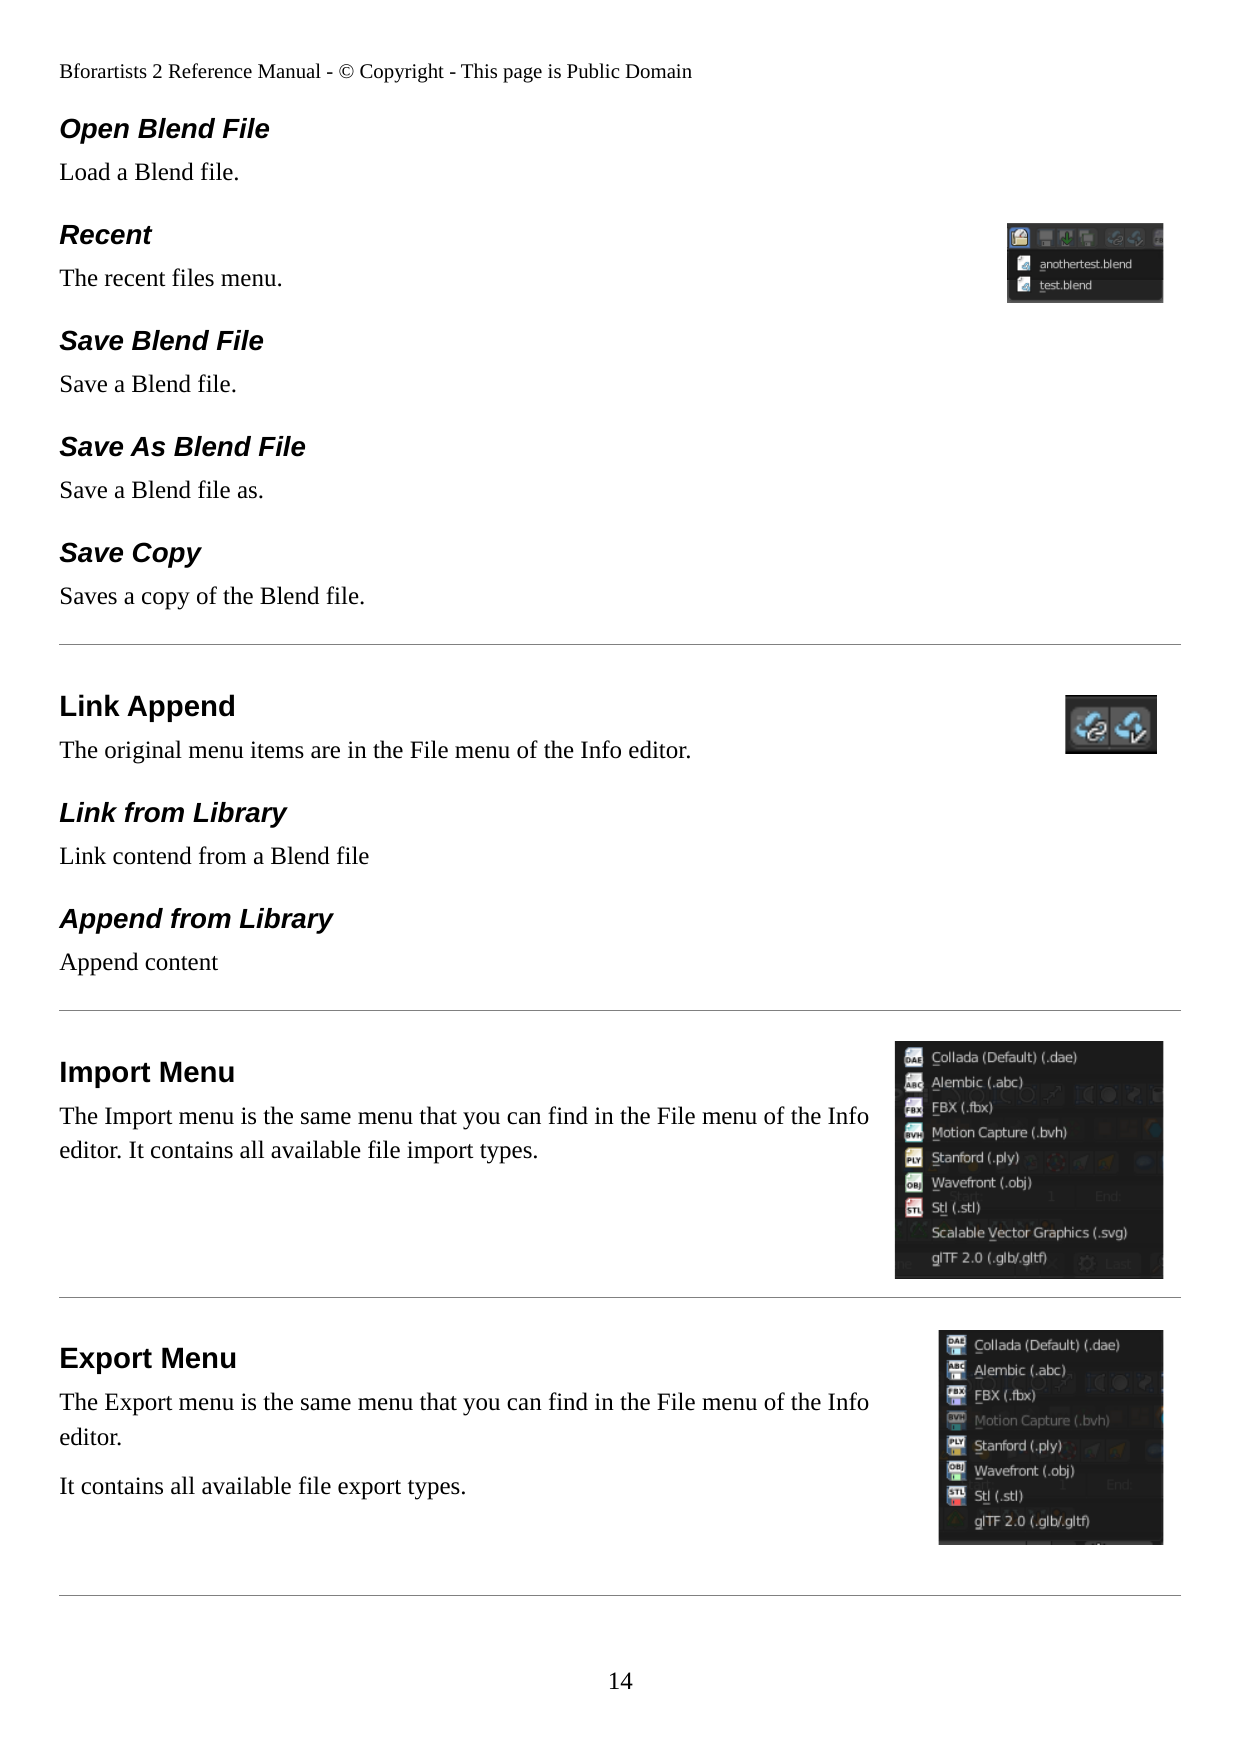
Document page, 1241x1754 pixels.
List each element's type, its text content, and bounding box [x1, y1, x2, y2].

picture [1065, 695, 1157, 754]
picture [938, 1330, 1164, 1545]
text Link contend from a Blend file [59, 841, 1181, 869]
subtitle [1164, 1341, 1181, 1375]
subtitle [1164, 1054, 1181, 1088]
text Append content [59, 947, 1181, 975]
text It contains all available file export types. [59, 1471, 938, 1500]
subtitle Export Menu [59, 1341, 938, 1375]
text Save a Blend file as. [59, 475, 1181, 503]
text Saves a copy of the Blend file. [59, 581, 1181, 609]
subtitle Save As Blend File [59, 430, 1181, 462]
text The recent files menu. [59, 263, 1007, 292]
text The Import menu is the same menu that you can find in the File menu of the Info editor. It contains all available file import types. [59, 1101, 894, 1164]
picture [894, 1041, 1164, 1279]
text [1164, 263, 1181, 292]
subtitle Recent [59, 218, 1181, 250]
subtitle Import Menu [59, 1054, 894, 1088]
text Load a Blend file. [59, 157, 1181, 186]
text The original menu items are in the File menu of the Info editor. [59, 735, 1181, 763]
text Save a Blend file. [59, 369, 1181, 398]
subtitle Link Append [59, 688, 1181, 722]
text The Export menu is the same menu that you can find in the File menu of the Info editor. [59, 1387, 938, 1451]
subtitle Link from Library [59, 796, 1181, 828]
subtitle Save Copy [59, 536, 1181, 568]
picture [1007, 223, 1164, 303]
subtitle Append from Library [59, 902, 1181, 934]
subtitle Open Blend File [59, 113, 1181, 144]
subtitle Save Blend File [59, 324, 1181, 356]
